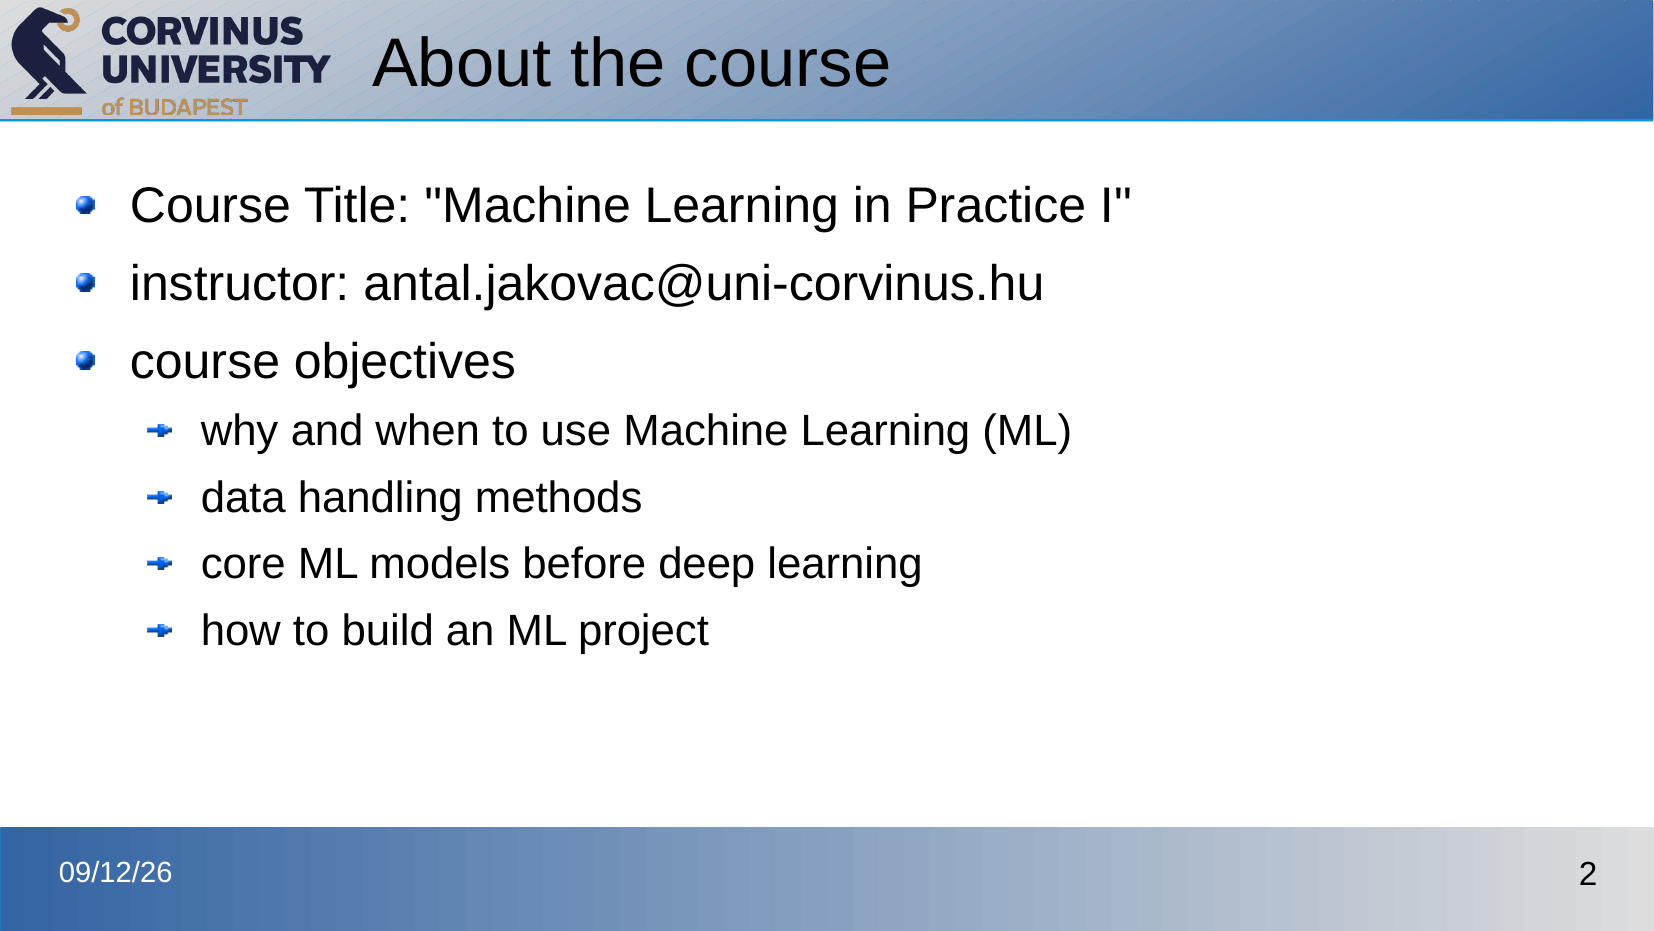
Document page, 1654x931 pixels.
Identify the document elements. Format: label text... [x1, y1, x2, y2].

picture [11, 7, 331, 115]
list Course Title: "Machine Learning in Practice I" instructor: antal.jakovac@uni-corvinus.hu course objectives why and when to use Machine Learning (ML) data handling methods core ML models before deep learning how to build an ML project [59, 177, 1595, 768]
title About the course [372, 23, 1625, 103]
